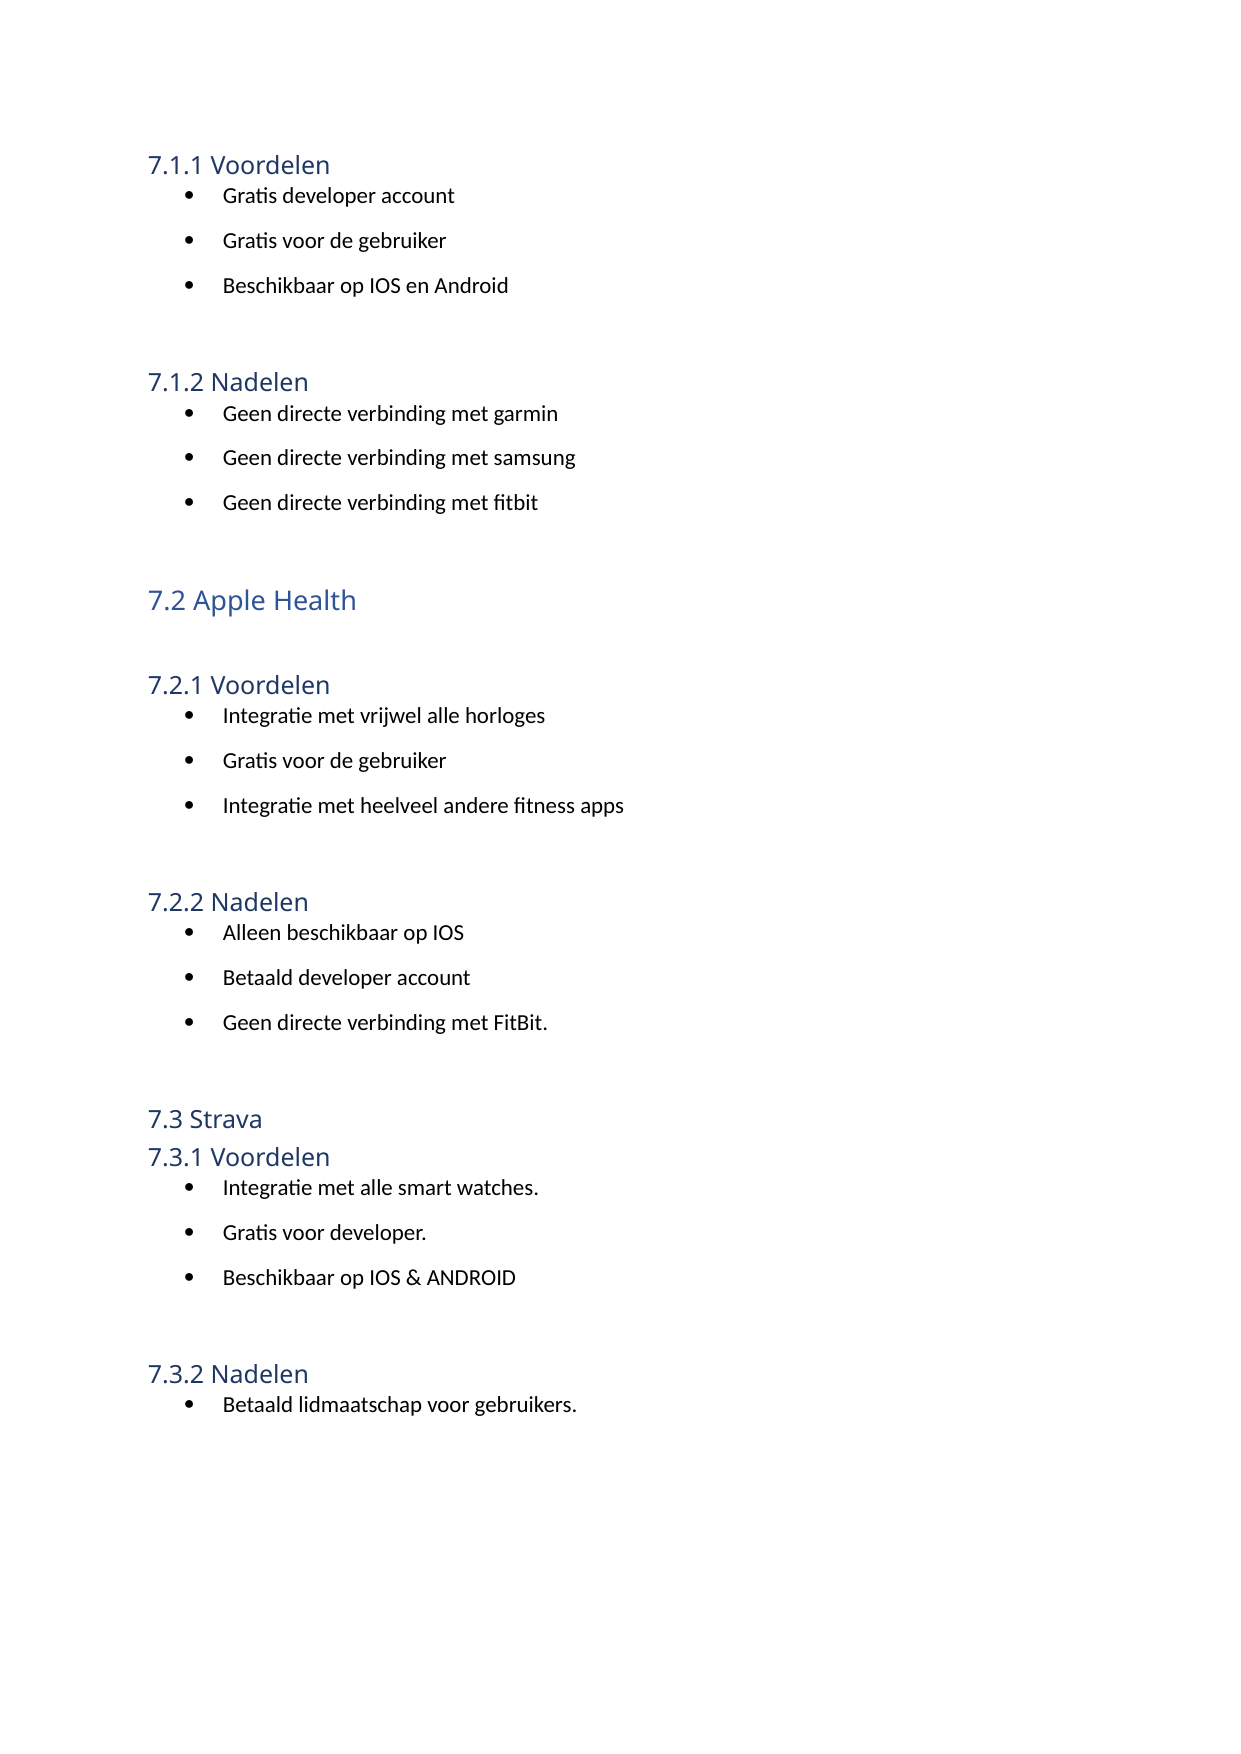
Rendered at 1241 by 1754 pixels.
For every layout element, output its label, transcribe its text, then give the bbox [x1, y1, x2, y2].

list Integratie met vrijwel alle horloges [185, 701, 1093, 729]
subtitle 7.3.2 Nadelen [148, 1356, 1093, 1391]
list Beschikbaar op IOS en Android [185, 271, 1093, 299]
list Geen directe verbinding met garmin [185, 399, 1093, 427]
list Gratis voor de gebruiker [185, 226, 1093, 254]
subtitle 7.2.1 Voordelen [148, 667, 1093, 701]
subtitle 7.3 Strava [148, 1101, 1093, 1135]
list Geen directe verbinding met samsung [185, 443, 1093, 471]
subtitle 7.1.1 Voordelen [148, 148, 1093, 182]
list Gratis developer account [185, 182, 1093, 210]
list Integratie met heelveel andere fitness apps [185, 791, 1093, 819]
list Gratis voor de gebruiker [185, 746, 1093, 774]
list Gratis voor developer. [185, 1218, 1093, 1246]
list Integratie met alle smart watches. [185, 1173, 1093, 1202]
list Alleen beschikbaar op IOS [185, 918, 1093, 946]
subtitle 7.2 Apple Health [148, 582, 1093, 618]
list Betaald developer account [185, 963, 1093, 991]
list Geen directe verbinding met FitBit. [185, 1008, 1093, 1036]
list Betaald lidmaatschap voor gebruikers. [185, 1391, 1093, 1418]
subtitle 7.1.2 Nadelen [148, 364, 1093, 399]
list Beschikbaar op IOS & ANDROID [185, 1263, 1093, 1291]
list Geen directe verbinding met fitbit [185, 488, 1093, 516]
subtitle 7.2.2 Nadelen [148, 884, 1093, 918]
subtitle 7.3.1 Voordelen [148, 1139, 1093, 1173]
